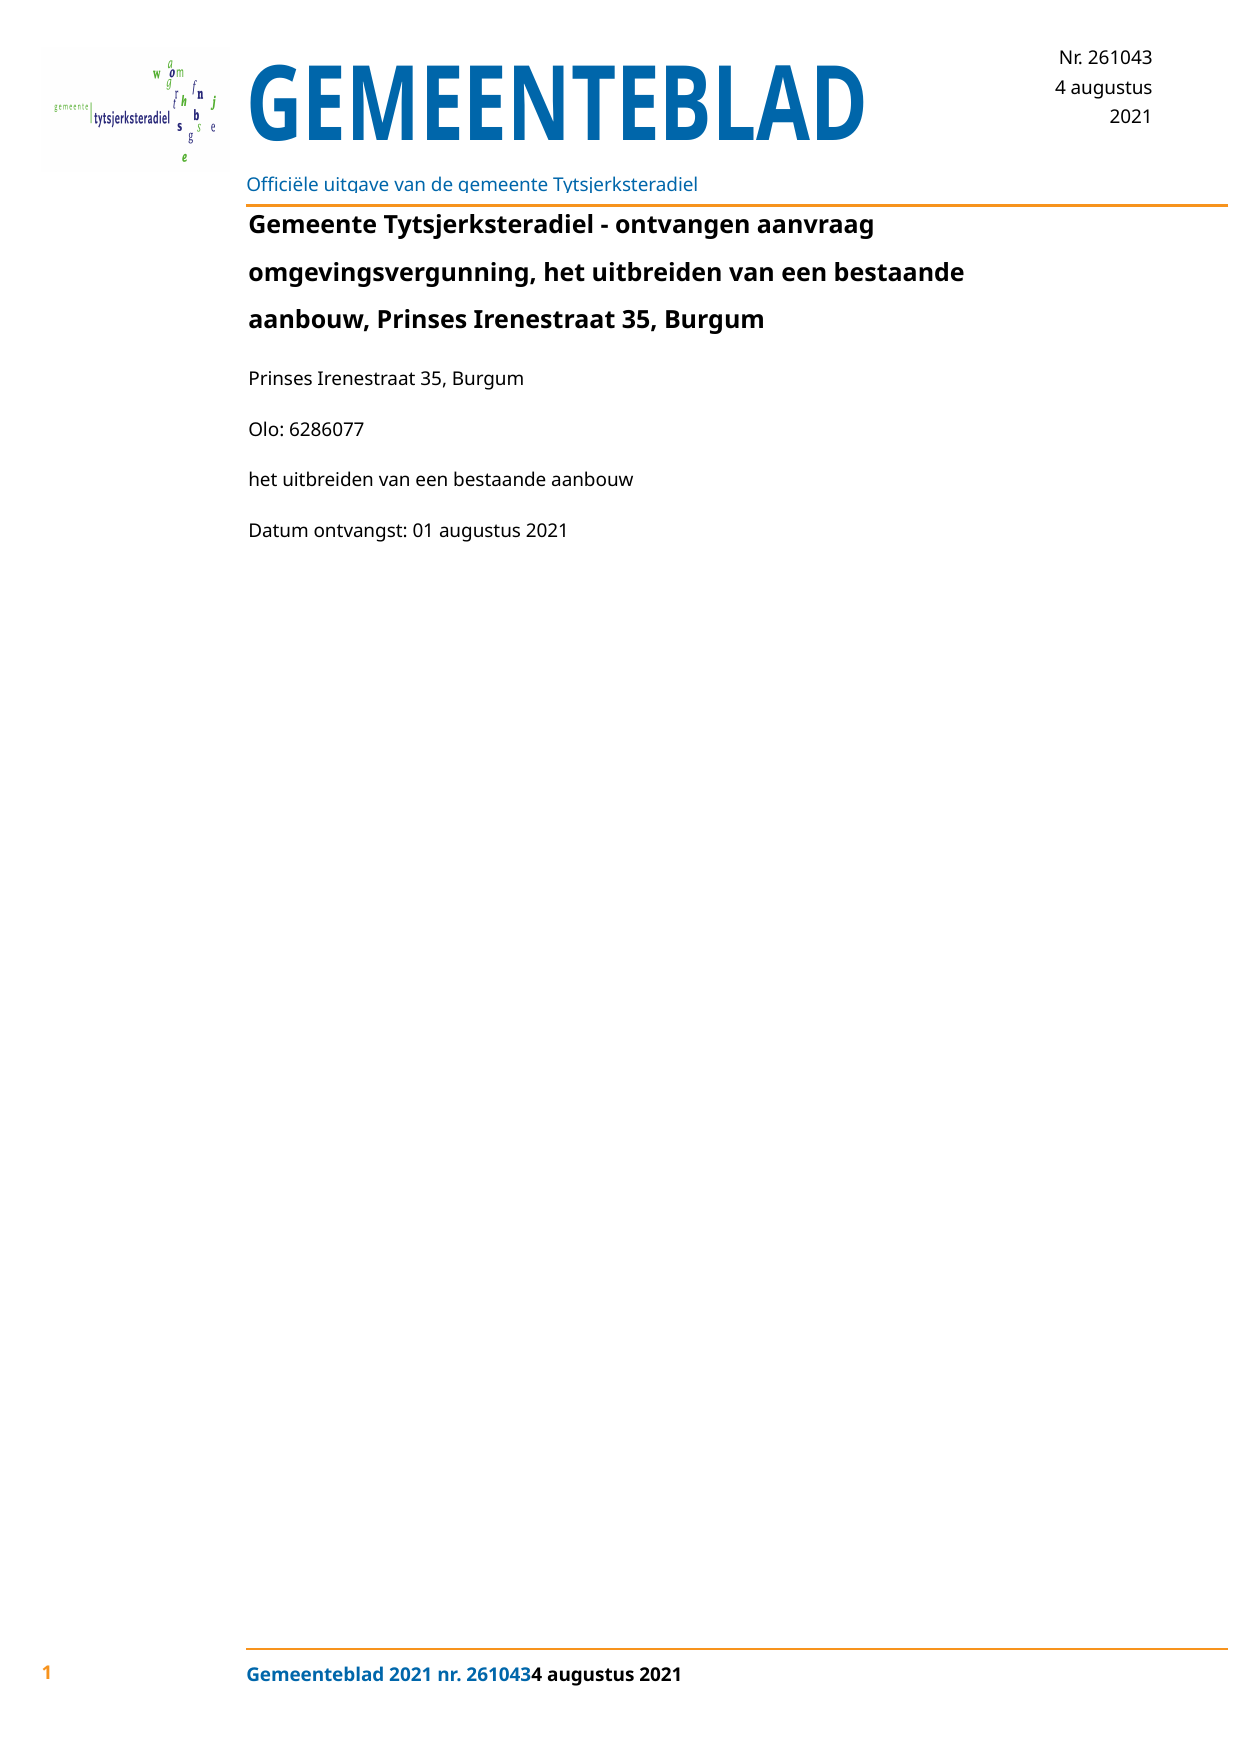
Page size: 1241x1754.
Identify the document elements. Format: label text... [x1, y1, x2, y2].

text Datum ontvangst: 01 augustus 2021 [248, 517, 1152, 542]
text Gemeente Tytsjerksteradiel - ontvangen aanvraag omgevingsvergunning, het uitbreiden van een bestaande aanbouw, Prinses Irenestraat 35, Burgum [248, 207, 1152, 336]
text Olo: 6286077 [248, 416, 1152, 442]
text Prinses Irenestraat 35, Burgum [248, 366, 1152, 391]
text het uitbreiden van een bestaande aanbouw [248, 466, 1152, 492]
picture [41, 47, 231, 172]
